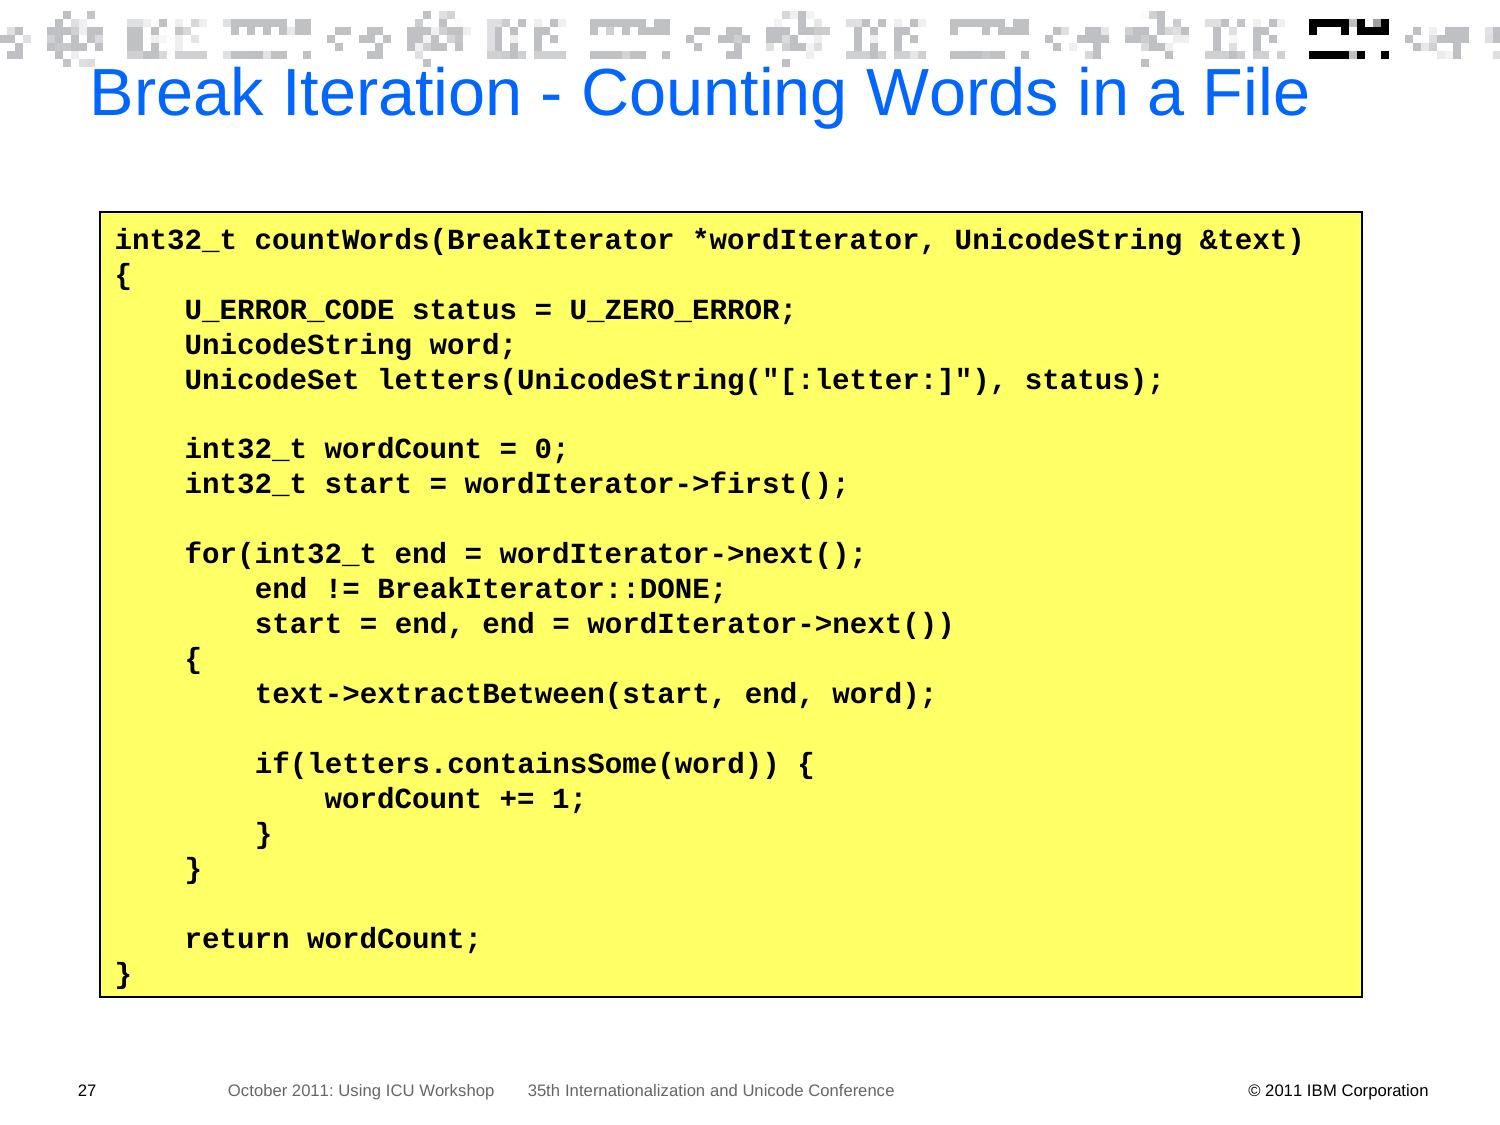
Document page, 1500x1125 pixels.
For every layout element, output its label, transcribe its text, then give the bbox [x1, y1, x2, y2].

picture [0, 0, 1500, 1066]
text_box int32_t countWords(BreakIterator *wordIterator, UnicodeString &text) { U_ERROR_CODE status = U_ZERO_ERROR; UnicodeString word; UnicodeSet letters(UnicodeString("[:letter:]"), status); int32_t wordCount = 0; int32_t start = wordIterator->first(); for(int32_t end = wordIterator->next(); end != BreakIterator::DONE; start = end, end = wordIterator->next()) { text->extractBetween(start, end, word); if(letters.containsSome(word)) { wordCount += 1; } } return wordCount; } [99, 212, 1363, 997]
title Break Iteration - Counting Words in a File [75, 37, 1426, 150]
